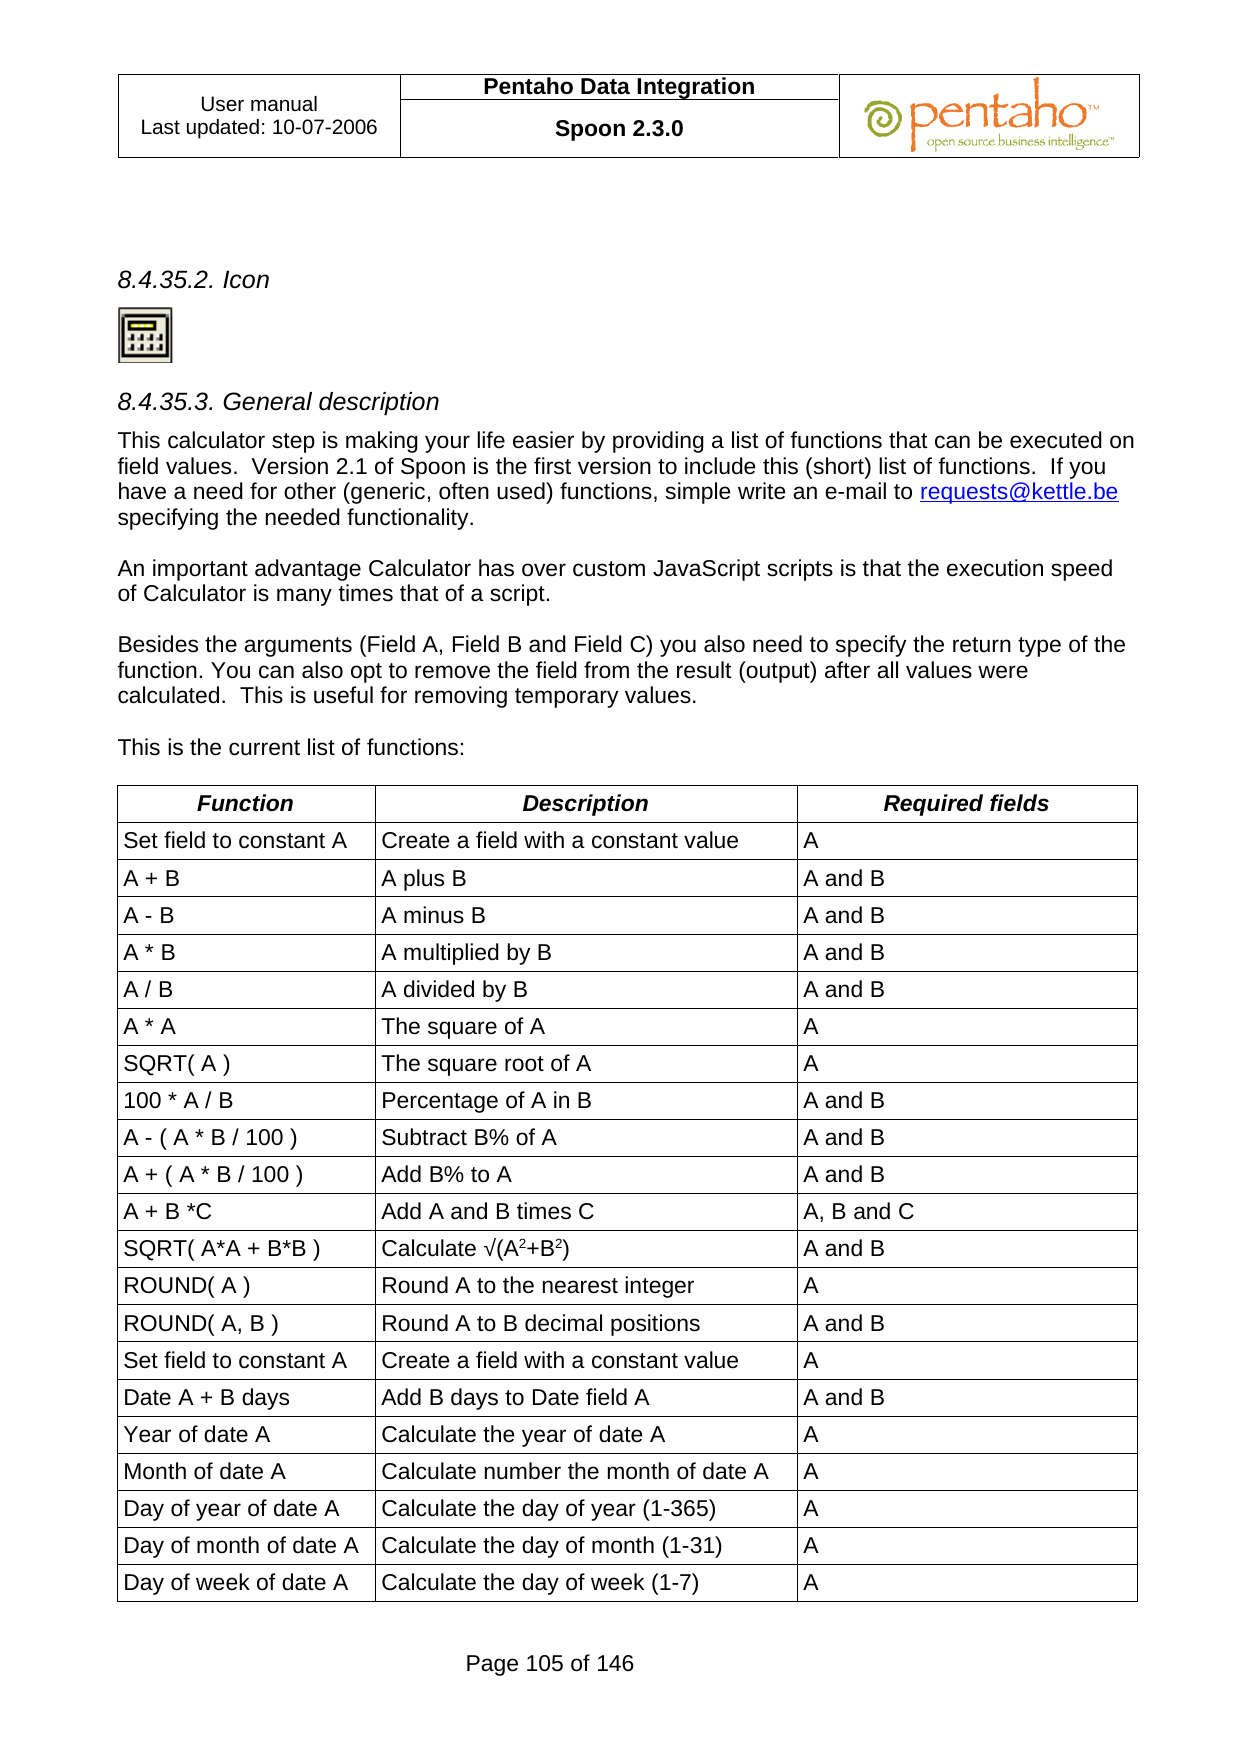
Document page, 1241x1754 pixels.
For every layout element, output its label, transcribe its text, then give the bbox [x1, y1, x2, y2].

table_cell A plus B [376, 860, 797, 896]
table_cell A [798, 823, 1137, 859]
table_cell A, B and C [798, 1194, 1137, 1230]
table_cell A [798, 1046, 1137, 1082]
table_cell Day of month of date A [118, 1528, 375, 1564]
table_cell A and B [798, 972, 1137, 1008]
table_cell Calculate number the month of date A [376, 1454, 797, 1490]
table_cell The square of A [376, 1009, 797, 1045]
table_cell Calculate the day of year (1-365) [376, 1491, 797, 1527]
table_cell A / B [118, 972, 375, 1008]
table_cell Month of date A [118, 1454, 375, 1490]
table_cell Calculate the day of month (1-31) [376, 1528, 797, 1564]
table_cell A [798, 1491, 1137, 1527]
table_cell Percentage of A in B [376, 1083, 797, 1119]
table_cell A and B [798, 860, 1137, 896]
subtitle General description [117, 387, 1137, 416]
table_cell Calculate the day of week (1-7) [376, 1565, 797, 1601]
table_cell A and B [798, 1120, 1137, 1156]
table_cell A [798, 1009, 1137, 1045]
table_cell A minus B [376, 897, 797, 934]
table_cell ROUND( A ) [118, 1268, 375, 1304]
table_cell A [798, 1565, 1137, 1601]
table_cell Calculate √(A2+B2) [376, 1231, 797, 1267]
table_cell SQRT( A*A + B*B ) [118, 1231, 375, 1267]
table_cell A + ( A * B / 100 ) [118, 1157, 375, 1193]
table_cell Set field to constant A [118, 1342, 375, 1379]
table_cell A and B [798, 1157, 1137, 1193]
table_cell A and B [798, 1083, 1137, 1119]
table_cell A + B *C [118, 1194, 375, 1230]
text This is the current list of functions: [117, 734, 1137, 760]
table_cell Add A and B times C [376, 1194, 797, 1230]
table_cell A [798, 1342, 1137, 1379]
table_cell Create a field with a constant value [376, 1342, 797, 1379]
table_cell A and B [798, 1305, 1137, 1341]
table_cell SQRT( A ) [118, 1046, 375, 1082]
table_cell A and B [798, 935, 1137, 971]
table_cell Day of week of date A [118, 1565, 375, 1601]
table_header Required fields [798, 786, 1137, 822]
table_cell A multiplied by B [376, 935, 797, 971]
table_cell A and B [798, 1380, 1137, 1416]
table_cell A and B [798, 1231, 1137, 1267]
table_cell Date A + B days [118, 1380, 375, 1416]
table_cell Year of date A [118, 1417, 375, 1453]
table_cell Calculate the year of date A [376, 1417, 797, 1453]
table_cell A + B [118, 860, 375, 896]
table_cell A [798, 1417, 1137, 1453]
table_cell A [798, 1268, 1137, 1304]
table_header Function [118, 786, 375, 822]
table_cell 100 * A / B [118, 1083, 375, 1119]
table_cell A - B [118, 897, 375, 934]
table_cell A [798, 1528, 1137, 1564]
table_cell Round A to B decimal positions [376, 1305, 797, 1341]
subtitle Icon [117, 266, 1137, 294]
table_cell A and B [798, 897, 1137, 934]
text Besides the arguments (Field A, Field B and Field C) you also need to specify the return type of the function. You can also opt to remove the field from the result (output) after all values were calculated. This is useful for removing temporary values. [117, 632, 1137, 709]
table_header Description [376, 786, 797, 822]
table_cell Set field to constant A [118, 823, 375, 859]
table_cell Add B days to Date field A [376, 1380, 797, 1416]
table_cell Create a field with a constant value [376, 823, 797, 859]
text This calculator step is making your life easier by providing a list of functions that can be executed on field values. Version 2.1 of Spoon is the first version to include this (short) list of functions. If you have a need for other (generic, often used) functions, simple write an e-mail to requests@kettle.be specifying the needed functionality. [117, 428, 1137, 530]
table_cell A [798, 1454, 1137, 1490]
table_cell A divided by B [376, 972, 797, 1008]
text An important advantage Calculator has over custom JavaScript scripts is that the execution speed of Calculator is many times that of a script. [117, 556, 1137, 607]
table_cell A * B [118, 935, 375, 971]
table_cell The square root of A [376, 1046, 797, 1082]
table_cell A - ( A * B / 100 ) [118, 1120, 375, 1156]
table_cell ROUND( A, B ) [118, 1305, 375, 1341]
table_cell Round A to the nearest integer [376, 1268, 797, 1304]
table_cell A * A [118, 1009, 375, 1045]
table_cell Day of year of date A [118, 1491, 375, 1527]
table_cell Subtract B% of A [376, 1120, 797, 1156]
table_cell Add B% to A [376, 1157, 797, 1193]
